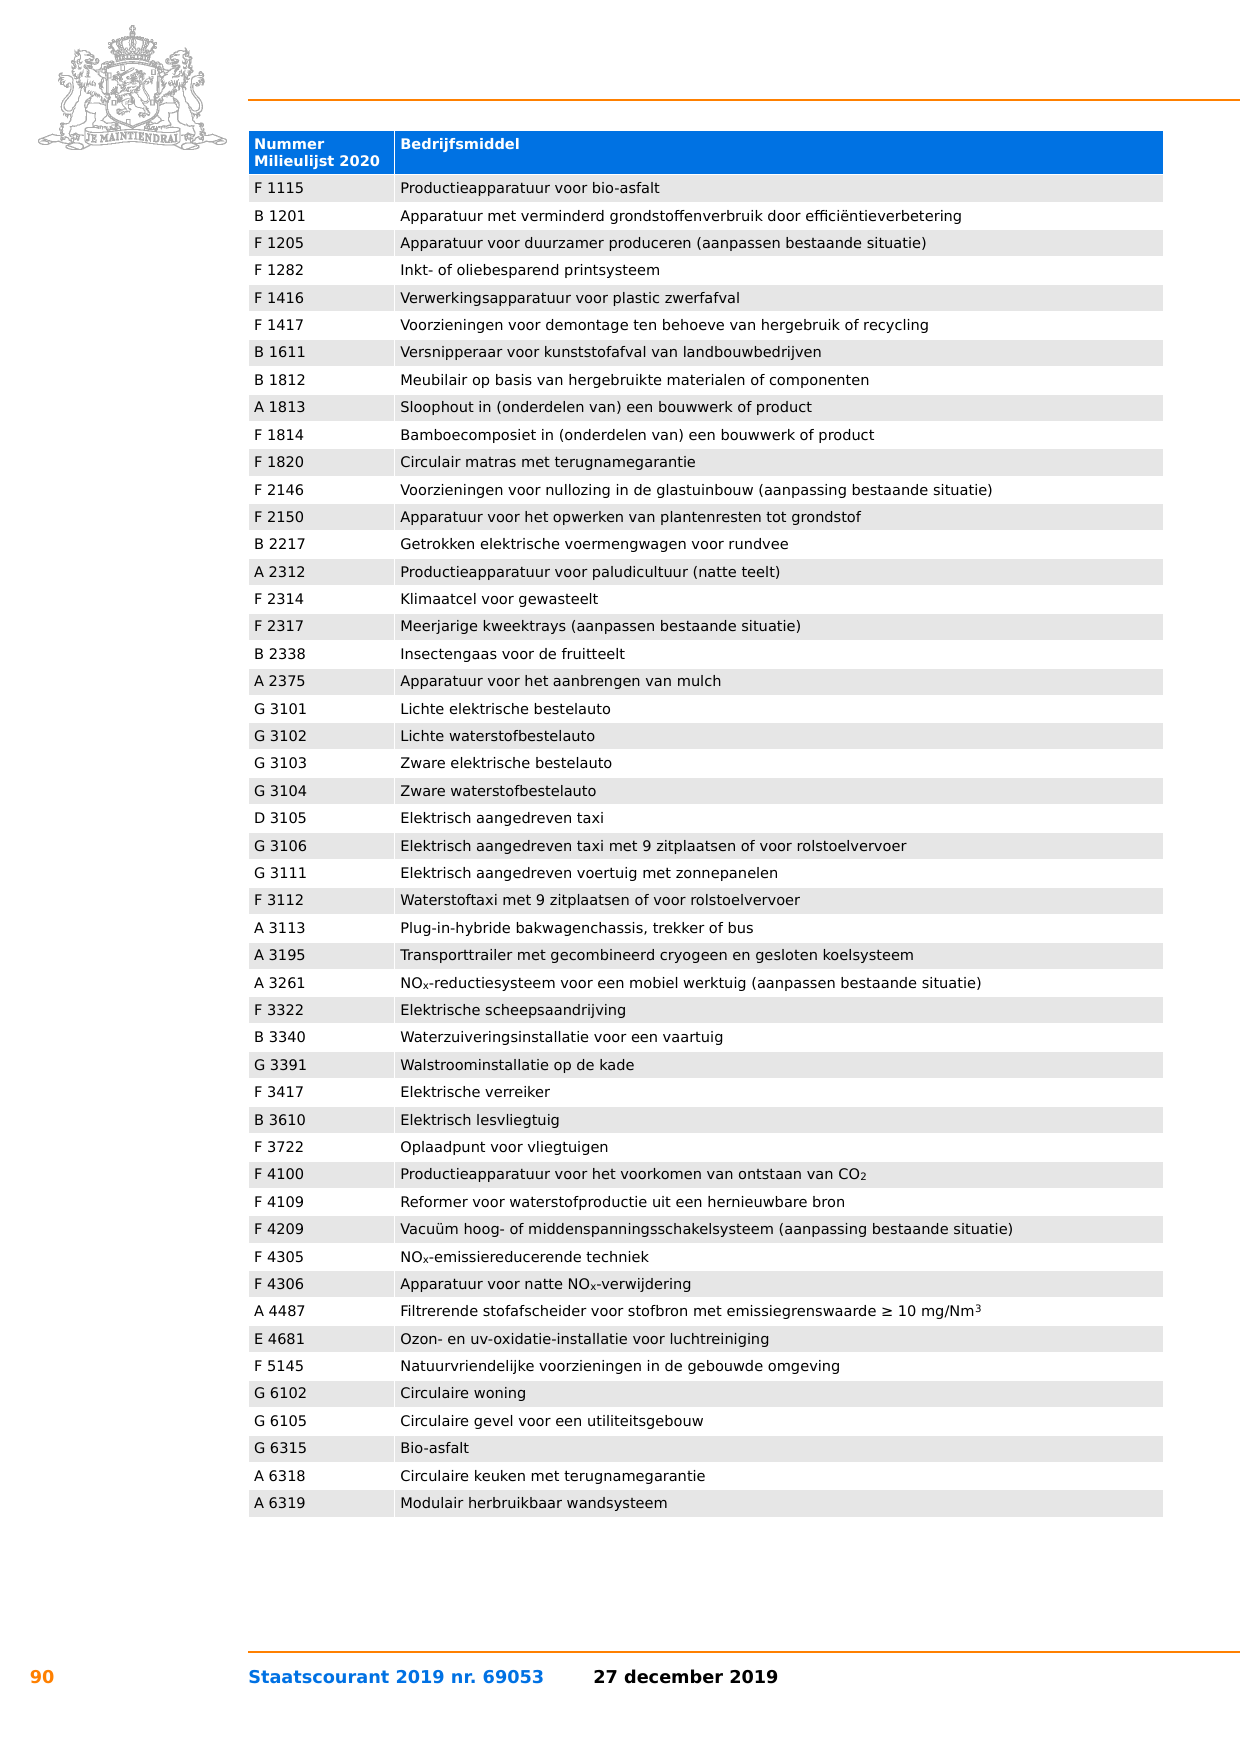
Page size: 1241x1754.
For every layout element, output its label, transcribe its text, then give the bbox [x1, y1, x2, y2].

table_cell F 1282 [249, 258, 394, 284]
table_cell Circulaire woning [395, 1381, 1163, 1407]
table_cell Circulaire keuken met terugnamegarantie [395, 1463, 1163, 1489]
table_cell A 3195 [249, 943, 394, 969]
table_cell F 2314 [249, 586, 394, 613]
table_cell E 4681 [249, 1326, 394, 1352]
table_cell G 3101 [249, 696, 394, 722]
table_cell F 4306 [249, 1271, 394, 1297]
table_cell D 3105 [249, 805, 394, 832]
table_cell F 1814 [249, 422, 394, 448]
table_cell Bamboecomposiet in (onderdelen van) een bouwwerk of product [395, 422, 1163, 448]
table_cell G 6102 [249, 1381, 394, 1407]
table_cell Lichte elektrische bestelauto [395, 696, 1163, 722]
table_cell Vacuüm hoog- of middenspanningsschakelsysteem (aanpassing bestaande situatie) [395, 1216, 1163, 1243]
table_cell F 2150 [249, 504, 394, 530]
table_cell Productieapparatuur voor bio-asfalt [395, 175, 1163, 202]
table_cell Productieapparatuur voor paludicultuur (natte teelt) [395, 559, 1163, 585]
table_cell F 3722 [249, 1134, 394, 1161]
table_cell Elektrisch aangedreven voertuig met zonnepanelen [395, 860, 1163, 887]
table_cell Meubilair op basis van hergebruikte materialen of componenten [395, 367, 1163, 393]
table_cell A 2375 [249, 669, 394, 695]
table_cell A 4487 [249, 1299, 394, 1325]
table_cell Apparatuur voor het opwerken van plantenresten tot grondstof [395, 504, 1163, 530]
table_cell A 6318 [249, 1463, 394, 1489]
table_cell B 3340 [249, 1025, 394, 1051]
table_cell Circulaire gevel voor een utiliteitsgebouw [395, 1408, 1163, 1434]
table_cell F 4305 [249, 1244, 394, 1270]
table_cell F 4109 [249, 1189, 394, 1215]
table_cell F 1115 [249, 175, 394, 202]
table_cell Getrokken elektrische voermengwagen voor rundvee [395, 531, 1163, 558]
table_cell Voorzieningen voor nullozing in de glastuinbouw (aanpassing bestaande situatie) [395, 477, 1163, 503]
table_cell Zware elektrische bestelauto [395, 751, 1163, 777]
table_cell Filtrerende stofafscheider voor stofbron met emissiegrenswaarde ≥ 10 mg/Nm3 [395, 1299, 1163, 1325]
table_cell Sloophout in (onderdelen van) een bouwwerk of product [395, 395, 1163, 421]
table_cell F 5145 [249, 1353, 394, 1380]
table_cell G 3102 [249, 723, 394, 749]
table_cell G 3104 [249, 778, 394, 804]
table_cell Productieapparatuur voor het voorkomen van ontstaan van CO2 [395, 1162, 1163, 1188]
table_cell B 2217 [249, 531, 394, 558]
table_cell F 1205 [249, 230, 394, 256]
table_cell Natuurvriendelijke voorzieningen in de gebouwde omgeving [395, 1353, 1163, 1380]
table_cell B 1201 [249, 203, 394, 229]
table_cell Bio-asfalt [395, 1436, 1163, 1462]
table_cell F 3112 [249, 888, 394, 914]
table_cell Waterstoftaxi met 9 zitplaatsen of voor rolstoelvervoer [395, 888, 1163, 914]
table_cell Reformer voor waterstofproductie uit een hernieuwbare bron [395, 1189, 1163, 1215]
table_cell Apparatuur voor natte NOx-verwijdering [395, 1271, 1163, 1297]
table_cell Verwerkingsapparatuur voor plastic zwerfafval [395, 285, 1163, 311]
table_cell Versnipperaar voor kunststofafval van landbouwbedrijven [395, 340, 1163, 366]
table_cell NOx-emissiereducerende techniek [395, 1244, 1163, 1270]
table_cell Lichte waterstofbestelauto [395, 723, 1163, 749]
table_cell G 3111 [249, 860, 394, 887]
table_cell G 6105 [249, 1408, 394, 1434]
table_cell Elektrisch aangedreven taxi [395, 805, 1163, 832]
table_cell Transporttrailer met gecombineerd cryogeen en gesloten koelsysteem [395, 943, 1163, 969]
table_cell G 6315 [249, 1436, 394, 1462]
table_cell F 3417 [249, 1079, 394, 1106]
table_cell B 1611 [249, 340, 394, 366]
table_cell F 2317 [249, 614, 394, 640]
table_cell Elektrische scheepsaandrijving [395, 997, 1163, 1023]
table_cell Elektrisch lesvliegtuig [395, 1107, 1163, 1133]
table_cell Klimaatcel voor gewasteelt [395, 586, 1163, 613]
table_cell F 3322 [249, 997, 394, 1023]
table_cell Oplaadpunt voor vliegtuigen [395, 1134, 1163, 1161]
table_cell Modulair herbruikbaar wandsysteem [395, 1490, 1163, 1517]
table_cell Apparatuur voor duurzamer produceren (aanpassen bestaande situatie) [395, 230, 1163, 256]
table_cell Waterzuiveringsinstallatie voor een vaartuig [395, 1025, 1163, 1051]
picture [38, 25, 227, 150]
table_cell Plug-in-hybride bakwagenchassis, trekker of bus [395, 915, 1163, 941]
table_cell Ozon- en uv-oxidatie-installatie voor luchtreiniging [395, 1326, 1163, 1352]
table_cell A 3261 [249, 970, 394, 996]
table_cell Meerjarige kweektrays (aanpassen bestaande situatie) [395, 614, 1163, 640]
table_cell B 3610 [249, 1107, 394, 1133]
table_cell Apparatuur voor het aanbrengen van mulch [395, 669, 1163, 695]
table_cell Elektrisch aangedreven taxi met 9 zitplaatsen of voor rolstoelvervoer [395, 833, 1163, 859]
table_cell A 3113 [249, 915, 394, 941]
table_cell A 6319 [249, 1490, 394, 1517]
table_cell NOx-reductiesysteem voor een mobiel werktuig (aanpassen bestaande situatie) [395, 970, 1163, 996]
table_header Nummer Milieulijst 2020 [249, 131, 394, 174]
table_cell Apparatuur met verminderd grondstoffenverbruik door efficiëntieverbetering [395, 203, 1163, 229]
table_cell Walstroominstallatie op de kade [395, 1052, 1163, 1078]
table_cell A 1813 [249, 395, 394, 421]
table_cell B 2338 [249, 641, 394, 667]
table_cell F 1417 [249, 312, 394, 339]
table_cell F 1416 [249, 285, 394, 311]
table_cell G 3391 [249, 1052, 394, 1078]
table_cell F 1820 [249, 449, 394, 476]
table_cell B 1812 [249, 367, 394, 393]
table_cell F 4100 [249, 1162, 394, 1188]
table_cell Circulair matras met terugnamegarantie [395, 449, 1163, 476]
table_cell F 4209 [249, 1216, 394, 1243]
table_cell Zware waterstofbestelauto [395, 778, 1163, 804]
table_cell A 2312 [249, 559, 394, 585]
table_cell G 3106 [249, 833, 394, 859]
table_cell Elektrische verreiker [395, 1079, 1163, 1106]
table_cell F 2146 [249, 477, 394, 503]
table_cell Insectengaas voor de fruitteelt [395, 641, 1163, 667]
table_cell Voorzieningen voor demontage ten behoeve van hergebruik of recycling [395, 312, 1163, 339]
table_cell G 3103 [249, 751, 394, 777]
table_cell Inkt- of oliebesparend printsysteem [395, 258, 1163, 284]
table_header Bedrijfsmiddel [395, 131, 1163, 174]
